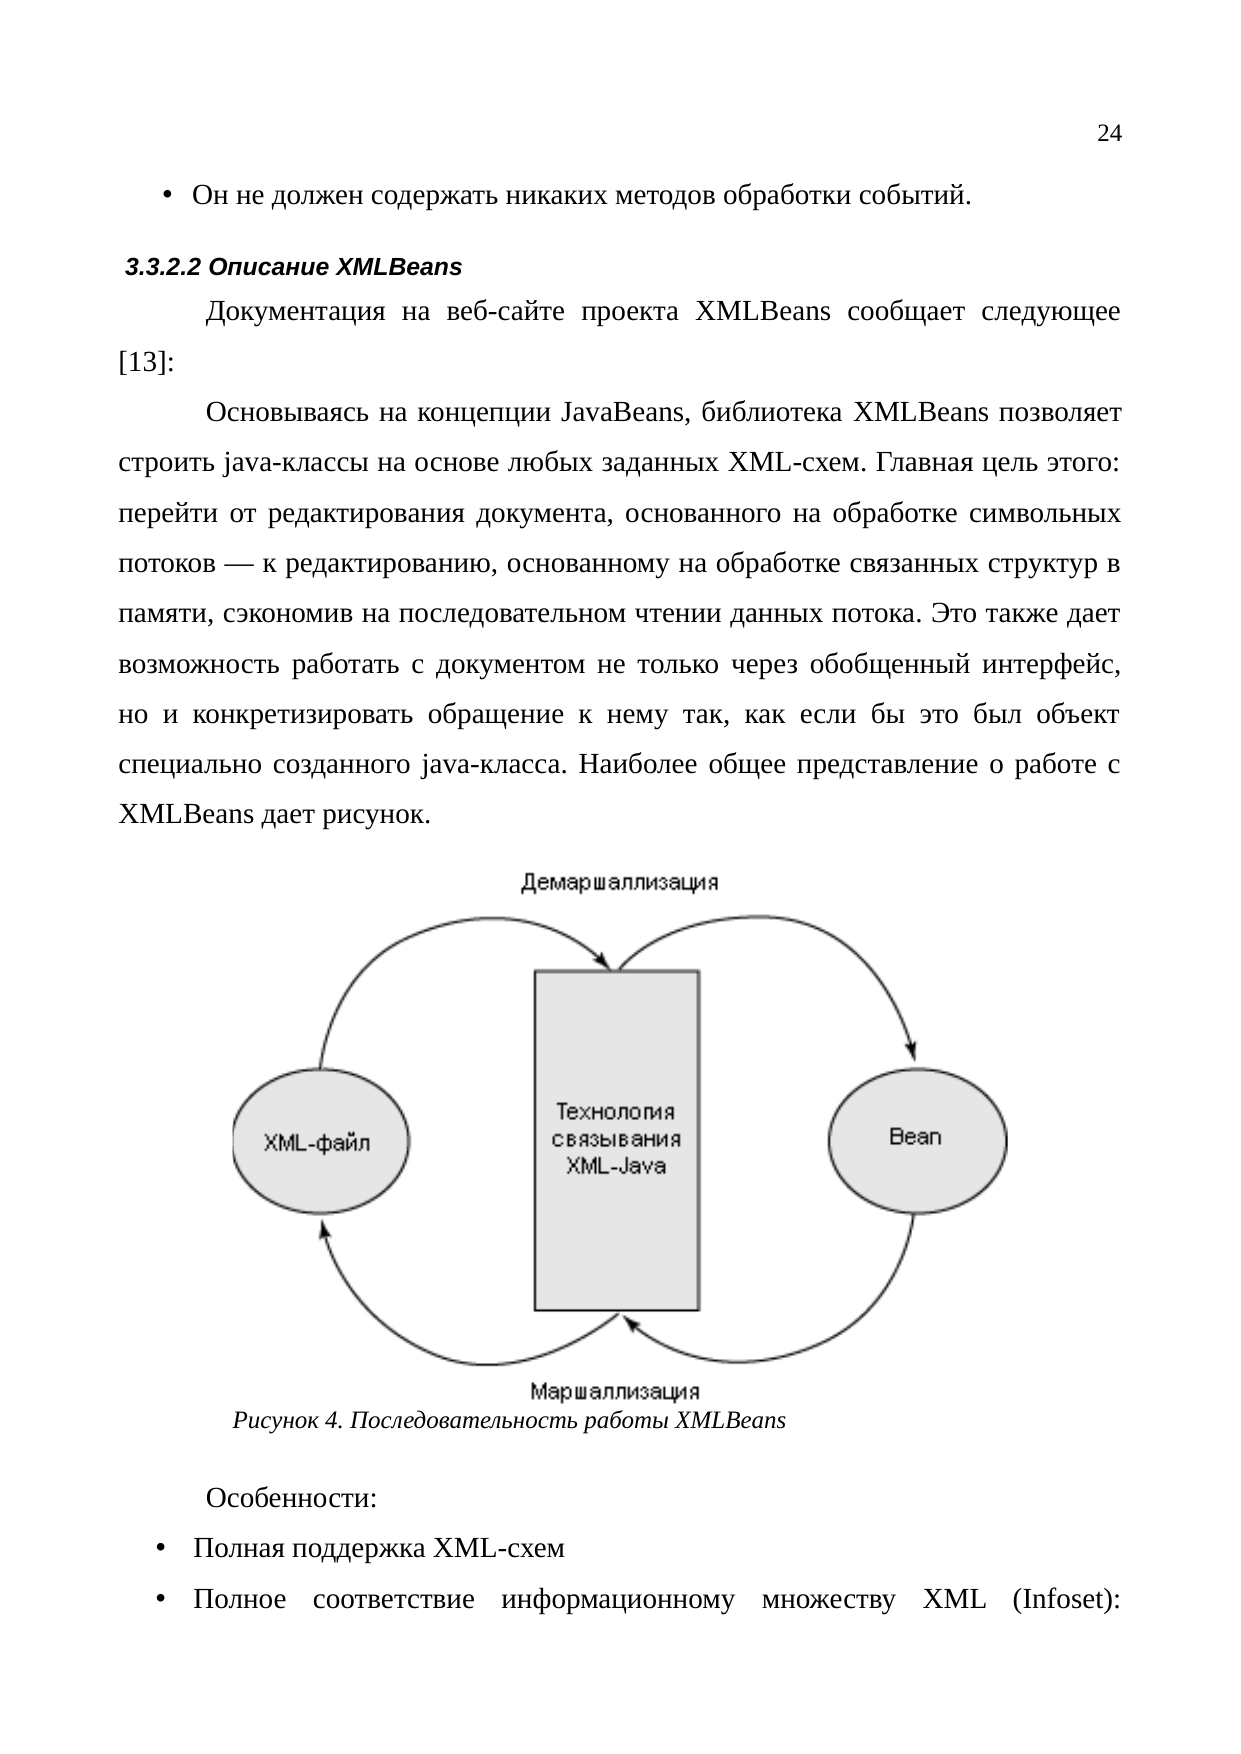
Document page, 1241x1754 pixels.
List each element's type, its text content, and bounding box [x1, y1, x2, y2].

text Основываясь на концепции JavaBeans, библиотека XMLBeans позволяет строить java-классы на основе любых заданных XML-схем. Главная цель этого: перейти от редактирования документа, основанного на обработке символьных потоков — к редактированию, основанному на обработке связанных структур в памяти, сэкономив на последовательном чтении данных потока. Это также дает возможность работать с документом не только через обобщенный интерфейс, но и конкретизировать обращение к нему так, как если бы это был объект специально созданного java-класса. Наиболее общее представление о работе с XMLBeans дает рисунок. [118, 394, 1122, 830]
subtitle Описание XMLBeans [118, 252, 1122, 281]
list Полная поддержка XML-схем [156, 1531, 1122, 1564]
text Документация на веб-сайте проекта XMLBeans сообщает следующее [13]: [118, 293, 1122, 377]
list Он не должен содержать никаких методов обработки событий. [162, 177, 1122, 211]
text Рисунок 4. Последовательность работы XMLBeans [232, 1406, 1008, 1434]
picture [232, 859, 1008, 1406]
list Полное соответствие информационному множеству XML (Infoset): [156, 1581, 1122, 1615]
text Особенности: [118, 1480, 1122, 1514]
